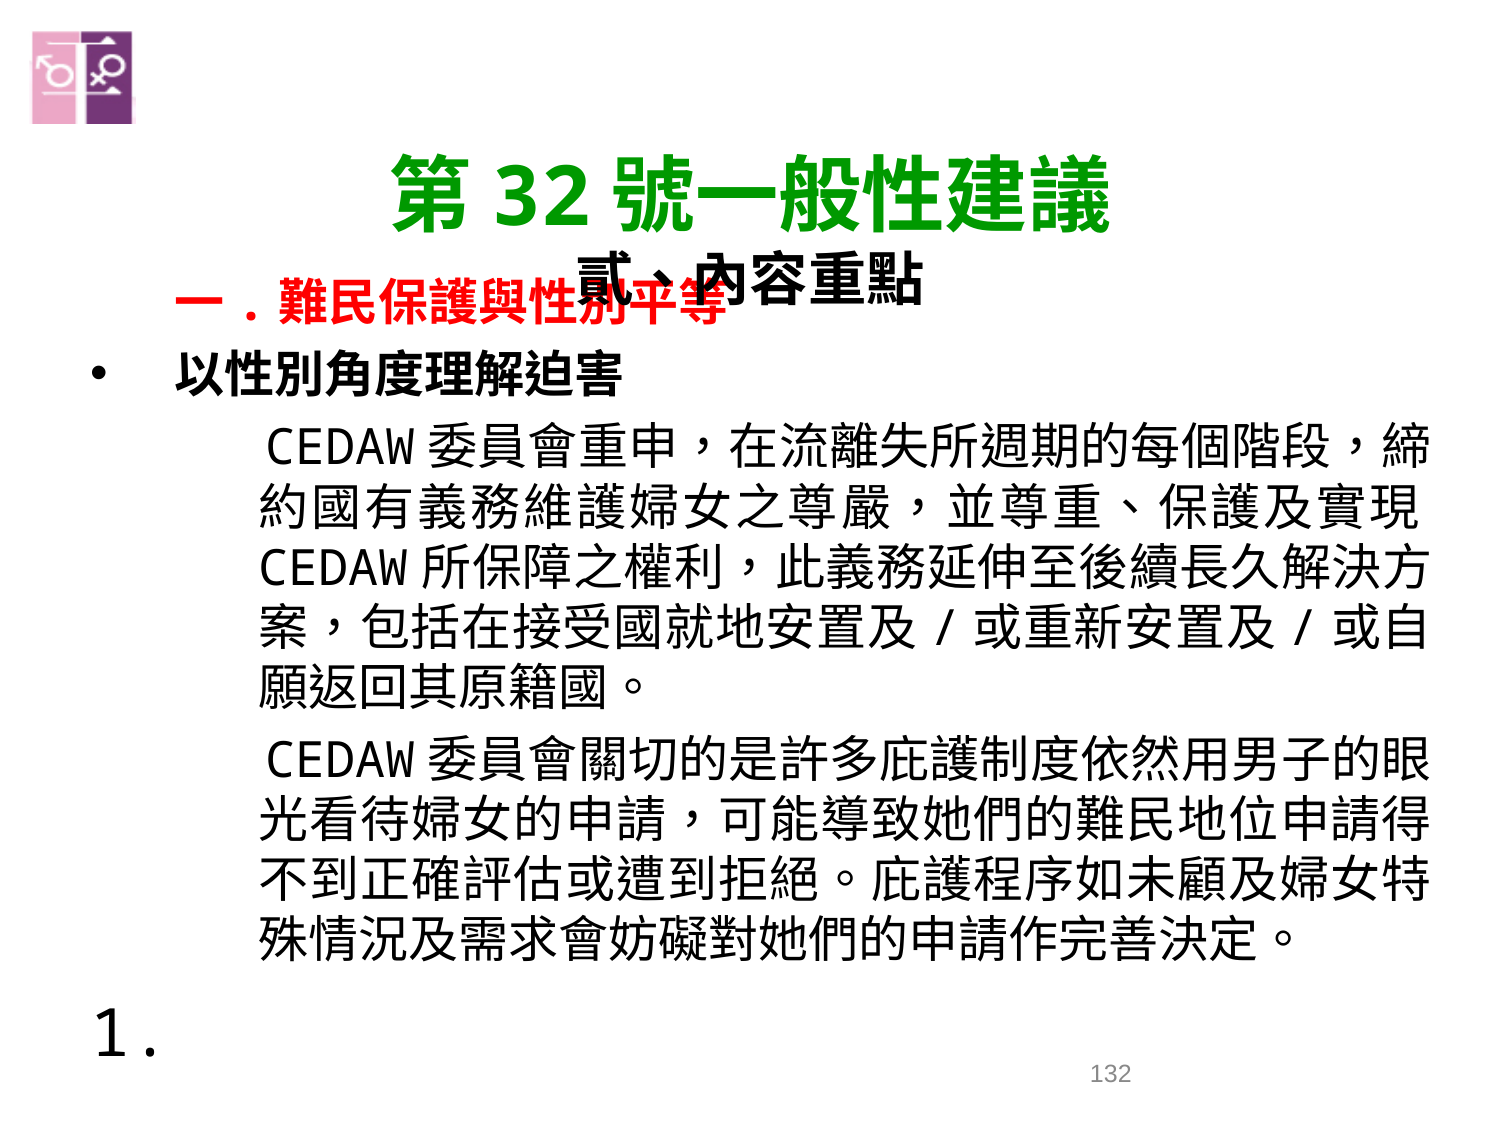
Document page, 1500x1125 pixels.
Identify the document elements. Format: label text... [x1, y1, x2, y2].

list 一.難民保護與性別平等 以性別角度理解迫害 CEDAW委員會重申，在流離失所週期的每個階段，締約國有義務維護婦女之尊嚴，並尊重、保護及實現CEDAW所保障之權利，此義務延伸至後續長久解決方案，包括在接受國就地安置及/或重新安置及/或自願返回其原籍國。 CEDAW委員會關切的是許多庇護制度依然用男子的眼光看待婦女的申請，可能導致她們的難民地位申請得不到正確評估或遭到拒絕。庇護程序如未顧及婦女特殊情況及需求會妨礙對她們的申請作完善決定。 [75, 262, 1447, 1000]
title 第32號一般性建議 貳、內容重點 [75, 45, 1426, 233]
text_box 132 [1074, 1042, 1426, 1103]
